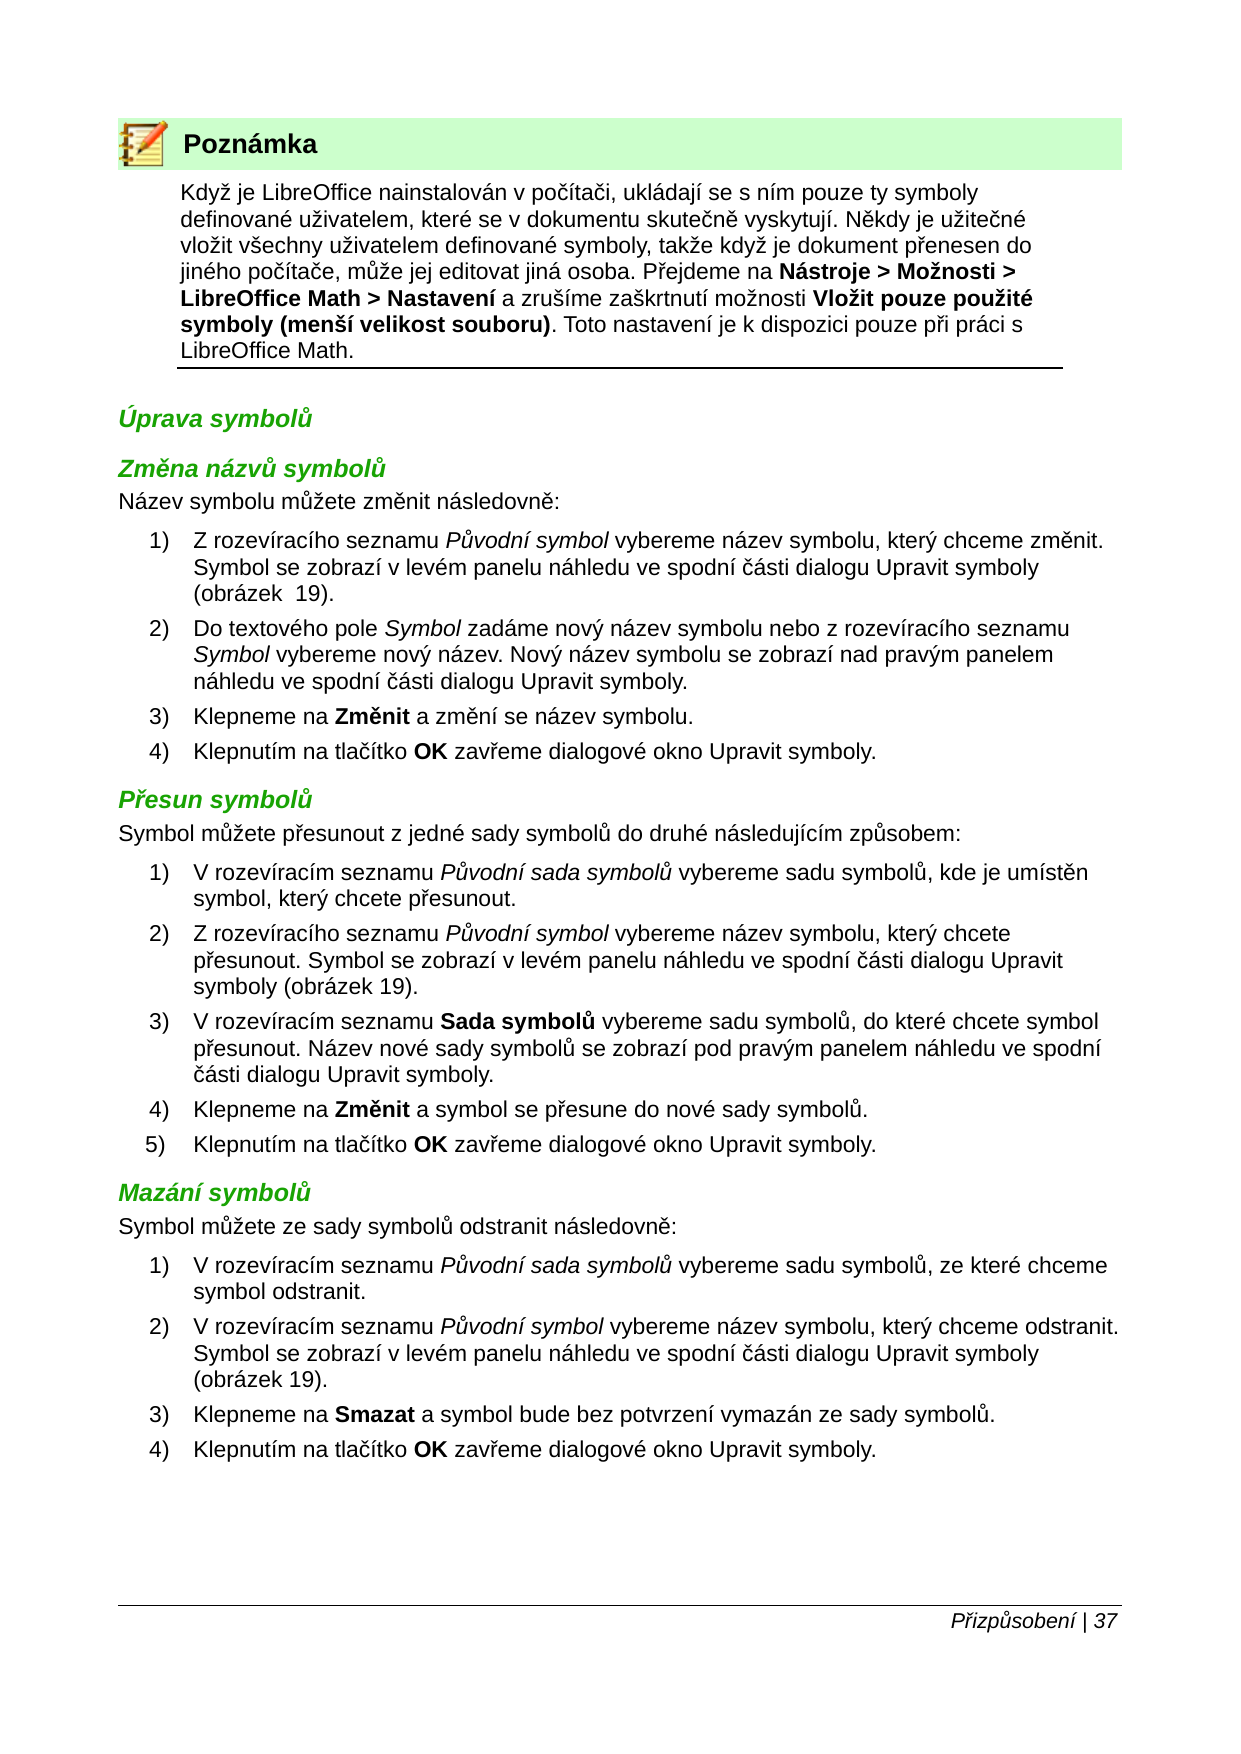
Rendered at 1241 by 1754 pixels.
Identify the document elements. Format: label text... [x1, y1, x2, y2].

list V rozevíracím seznamu Původní sada symbolů vybereme sadu symbolů, kde je umístěn symbol, který chcete přesunout. [169, 859, 1122, 911]
subtitle Přesun symbolů [118, 785, 1122, 814]
list Do textového pole Symbol zadáme nový název symbolu nebo z rozevíracího seznamu Symbol vybereme nový název. Nový název symbolu se zobrazí nad pravým panelem náhledu ve spodní části dialogu Upravit symboly. [169, 615, 1122, 694]
list Klepneme na Změnit a symbol se přesune do nové sady symbolů. [169, 1096, 1122, 1122]
list Klepneme na Smazat a symbol bude bez potvrzení vymazán ze sady symbolů. [169, 1401, 1122, 1428]
list Klepnutím na tlačítko OK zavřeme dialogové okno Upravit symboly. [169, 1436, 1122, 1463]
text Symbol můžete ze sady symbolů odstranit následovně: [118, 1213, 1122, 1239]
list Klepneme na Změnit a změní se název symbolu. [169, 703, 1122, 729]
list Z rozevíracího seznamu Původní symbol vybereme název symbolu, který chcete přesunout. Symbol se zobrazí v levém panelu náhledu ve spodní části dialogu Upravit symboly (obrázek 19). [169, 920, 1122, 999]
text Když je LibreOffice nainstalován v počítači, ukládají se s ním pouze ty symboly definované uživatelem, které se v dokumentu skutečně vyskytují. Někdy je užitečné vložit všechny uživatelem definované symboly, takže když je dokument přenesen do jiného počítače, může jej editovat jiná osoba. Přejdeme na Nástroje > Možnosti > LibreOffice Math > Nastavení a zrušíme zaškrtnutí možnosti Vložit pouze použité symboly (menší velikost souboru). Toto nastavení je k dispozici pouze při práci s LibreOffice Math. [177, 176, 1063, 367]
picture [119, 119, 170, 170]
list Klepnutím na tlačítko OK zavřeme dialogové okno Upravit symboly. [165, 1131, 1122, 1158]
list V rozevíracím seznamu Původní symbol vybereme název symbolu, který chceme odstranit. Symbol se zobrazí v levém panelu náhledu ve spodní části dialogu Upravit symboly (obrázek 19). [169, 1313, 1122, 1392]
list V rozevíracím seznamu Původní sada symbolů vybereme sadu symbolů, ze které chceme symbol odstranit. [169, 1252, 1122, 1304]
subtitle Mazání symbolů [118, 1178, 1122, 1207]
subtitle Poznámka [118, 118, 1122, 170]
list Klepnutím na tlačítko OK zavřeme dialogové okno Upravit symboly. [169, 738, 1122, 764]
text Název symbolu můžete změnit následovně: [118, 488, 1122, 514]
subtitle Změna názvů symbolů [118, 453, 1122, 482]
list Z rozevíracího seznamu Původní symbol vybereme název symbolu, který chceme změnit. Symbol se zobrazí v levém panelu náhledu ve spodní části dialogu Upravit symboly (obrázek 19). [169, 527, 1122, 606]
text Symbol můžete přesunout z jedné sady symbolů do druhé následujícím způsobem: [118, 820, 1122, 846]
list V rozevíracím seznamu Sada symbolů vybereme sadu symbolů, do které chcete symbol přesunout. Název nové sady symbolů se zobrazí pod pravým panelem náhledu ve spodní části dialogu Upravit symboly. [169, 1008, 1122, 1087]
subtitle Úprava symbolů [118, 404, 1122, 433]
